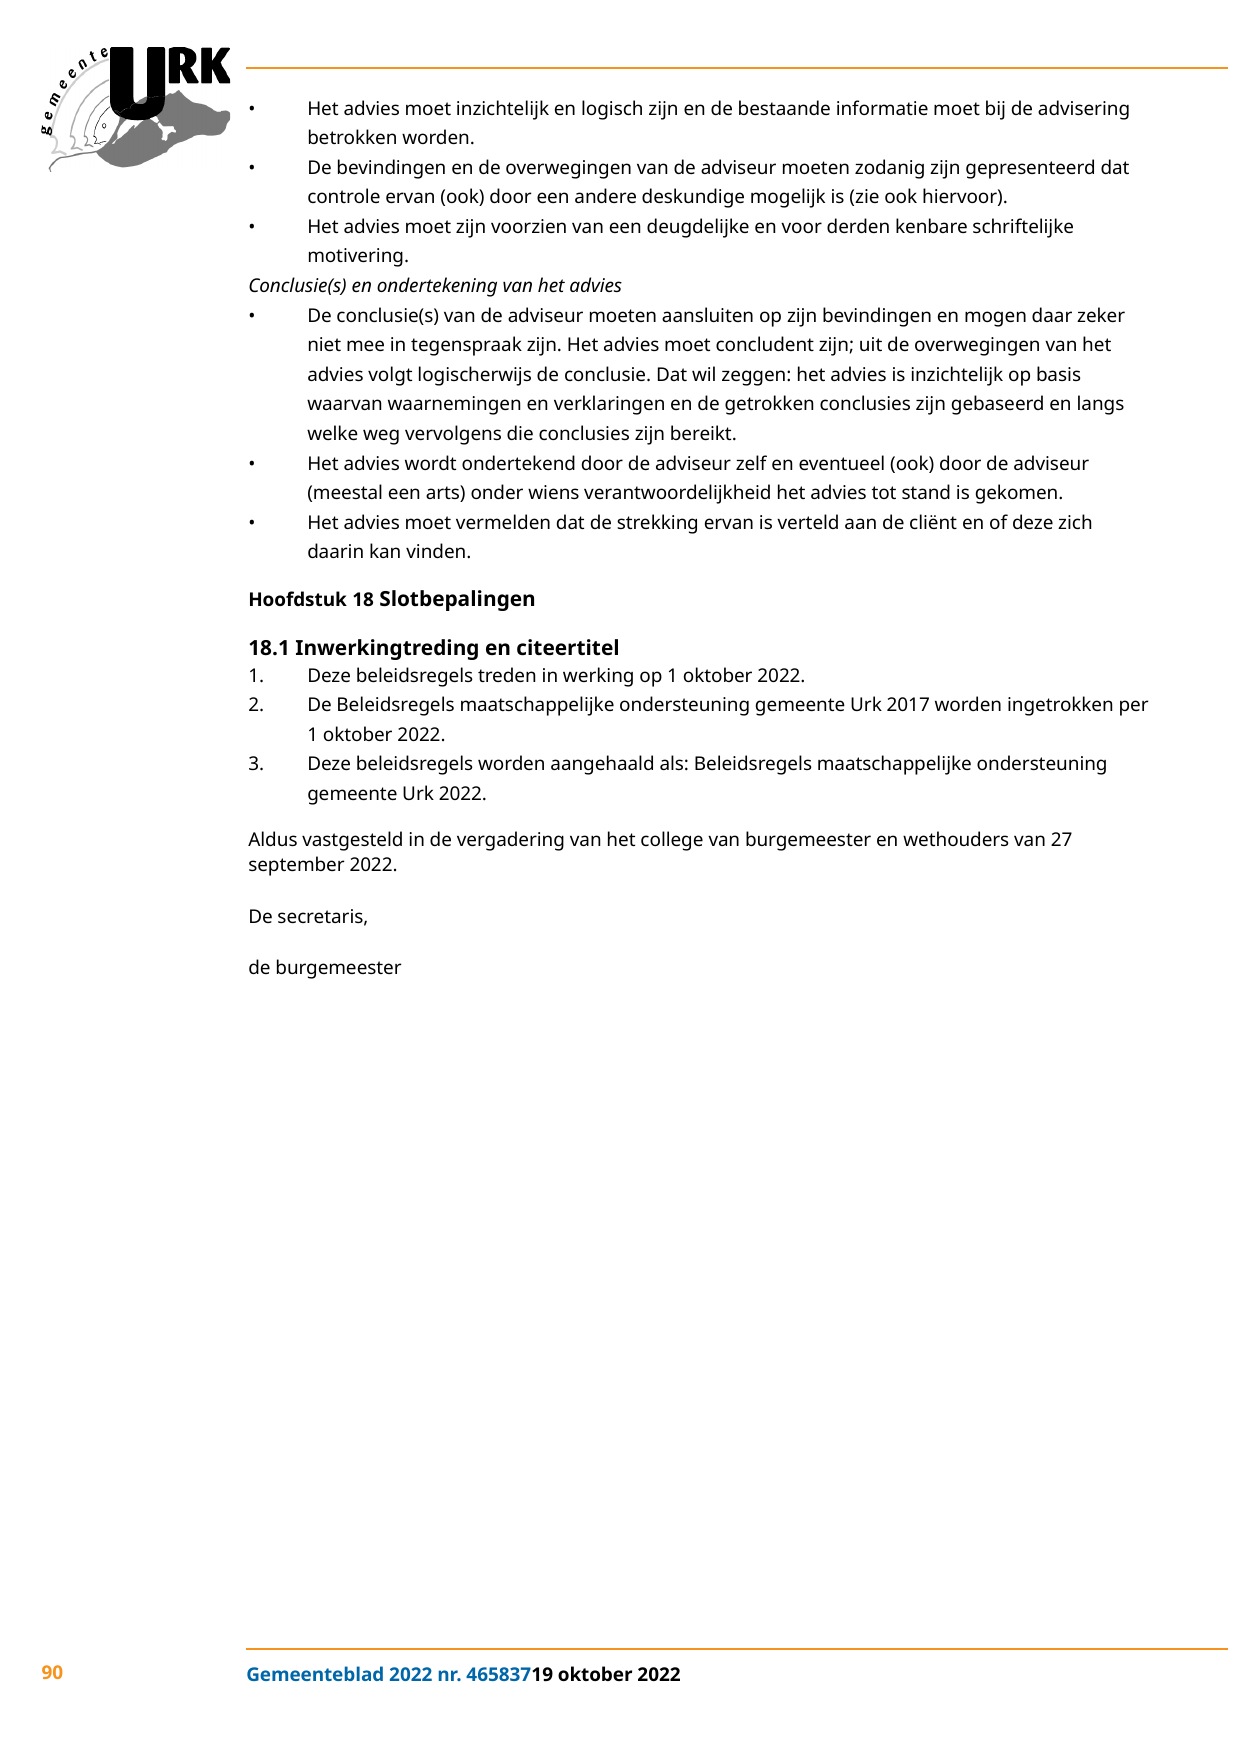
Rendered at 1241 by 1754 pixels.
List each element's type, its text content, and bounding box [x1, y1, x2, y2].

picture [41, 47, 231, 172]
list Het advies moet inzichtelijk en logisch zijn en de bestaande informatie moet bij de advisering betrokken worden. [248, 95, 1152, 150]
list Deze beleidsregels treden in werking op 1 oktober 2022. [248, 662, 1152, 688]
list Het advies wordt ondertekend door de adviseur zelf en eventueel (ook) door de adviseur (meestal een arts) onder wiens verantwoordelijkheid het advies tot stand is gekomen. [248, 450, 1152, 505]
list De bevindingen en de overwegingen van de adviseur moeten zodanig zijn gepresenteerd dat controle ervan (ook) door een andere deskundige mogelijk is (zie ook hiervoor). [248, 154, 1152, 209]
list Het advies moet vermelden dat de strekking ervan is verteld aan de cliënt en of deze zich daarin kan vinden. [248, 509, 1152, 564]
text De secretaris, [248, 903, 1152, 929]
list Het advies moet zijn voorzien van een deugdelijke en voor derden kenbare schriftelijke motivering. [248, 213, 1152, 268]
list De conclusie(s) van de adviseur moeten aansluiten op zijn bevindingen en mogen daar zeker niet mee in tegenspraak zijn. Het advies moet concludent zijn; uit de overwegingen van het advies volgt logischerwijs de conclusie. Dat wil zeggen: het advies is inzichtelijk op basis waarvan waarnemingen en verklaringen en de getrokken conclusies zijn gebaseerd en langs welke weg vervolgens die conclusies zijn bereikt. [248, 302, 1152, 446]
text Conclusie(s) en ondertekening van het advies [248, 272, 1152, 298]
list De Beleidsregels maatschappelijke ondersteuning gemeente Urk 2017 worden ingetrokken per 1 oktober 2022. [248, 691, 1152, 747]
text Hoofdstuk 18 Slotbepalingen [248, 584, 1152, 613]
list Deze beleidsregels worden aangehaald als: Beleidsregels maatschappelijke ondersteuning gemeente Urk 2022. [248, 751, 1152, 806]
text 18.1 Inwerkingtreding en citeertitel [248, 633, 1152, 662]
text Aldus vastgesteld in de vergadering van het college van burgemeester en wethouders van 27 september 2022. [248, 826, 1152, 877]
text de burgemeester [248, 954, 1152, 980]
